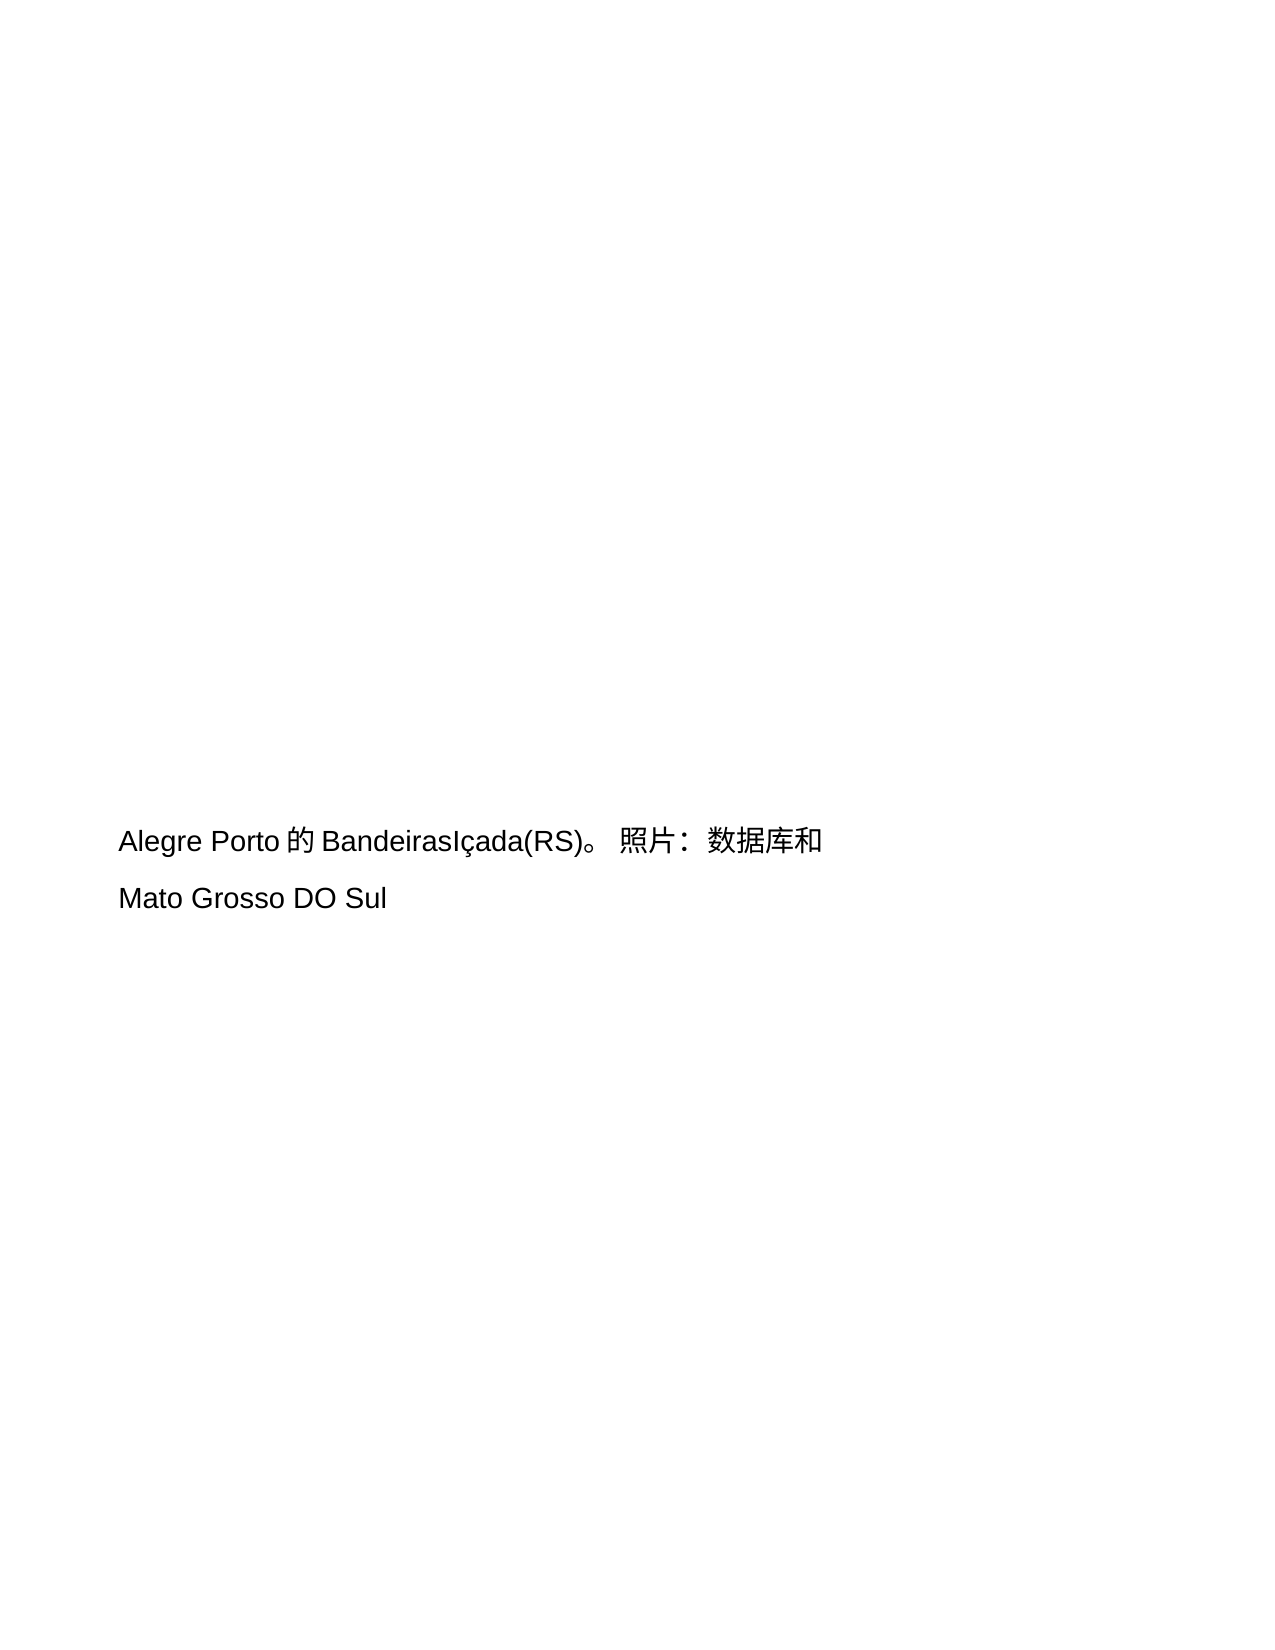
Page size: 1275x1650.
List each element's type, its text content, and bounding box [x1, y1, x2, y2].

text Alegre Porto的BandeirasIçada(RS)。 照片：数据库和 [118, 118, 1157, 860]
text Mato Grosso DO Sul [118, 881, 1157, 914]
